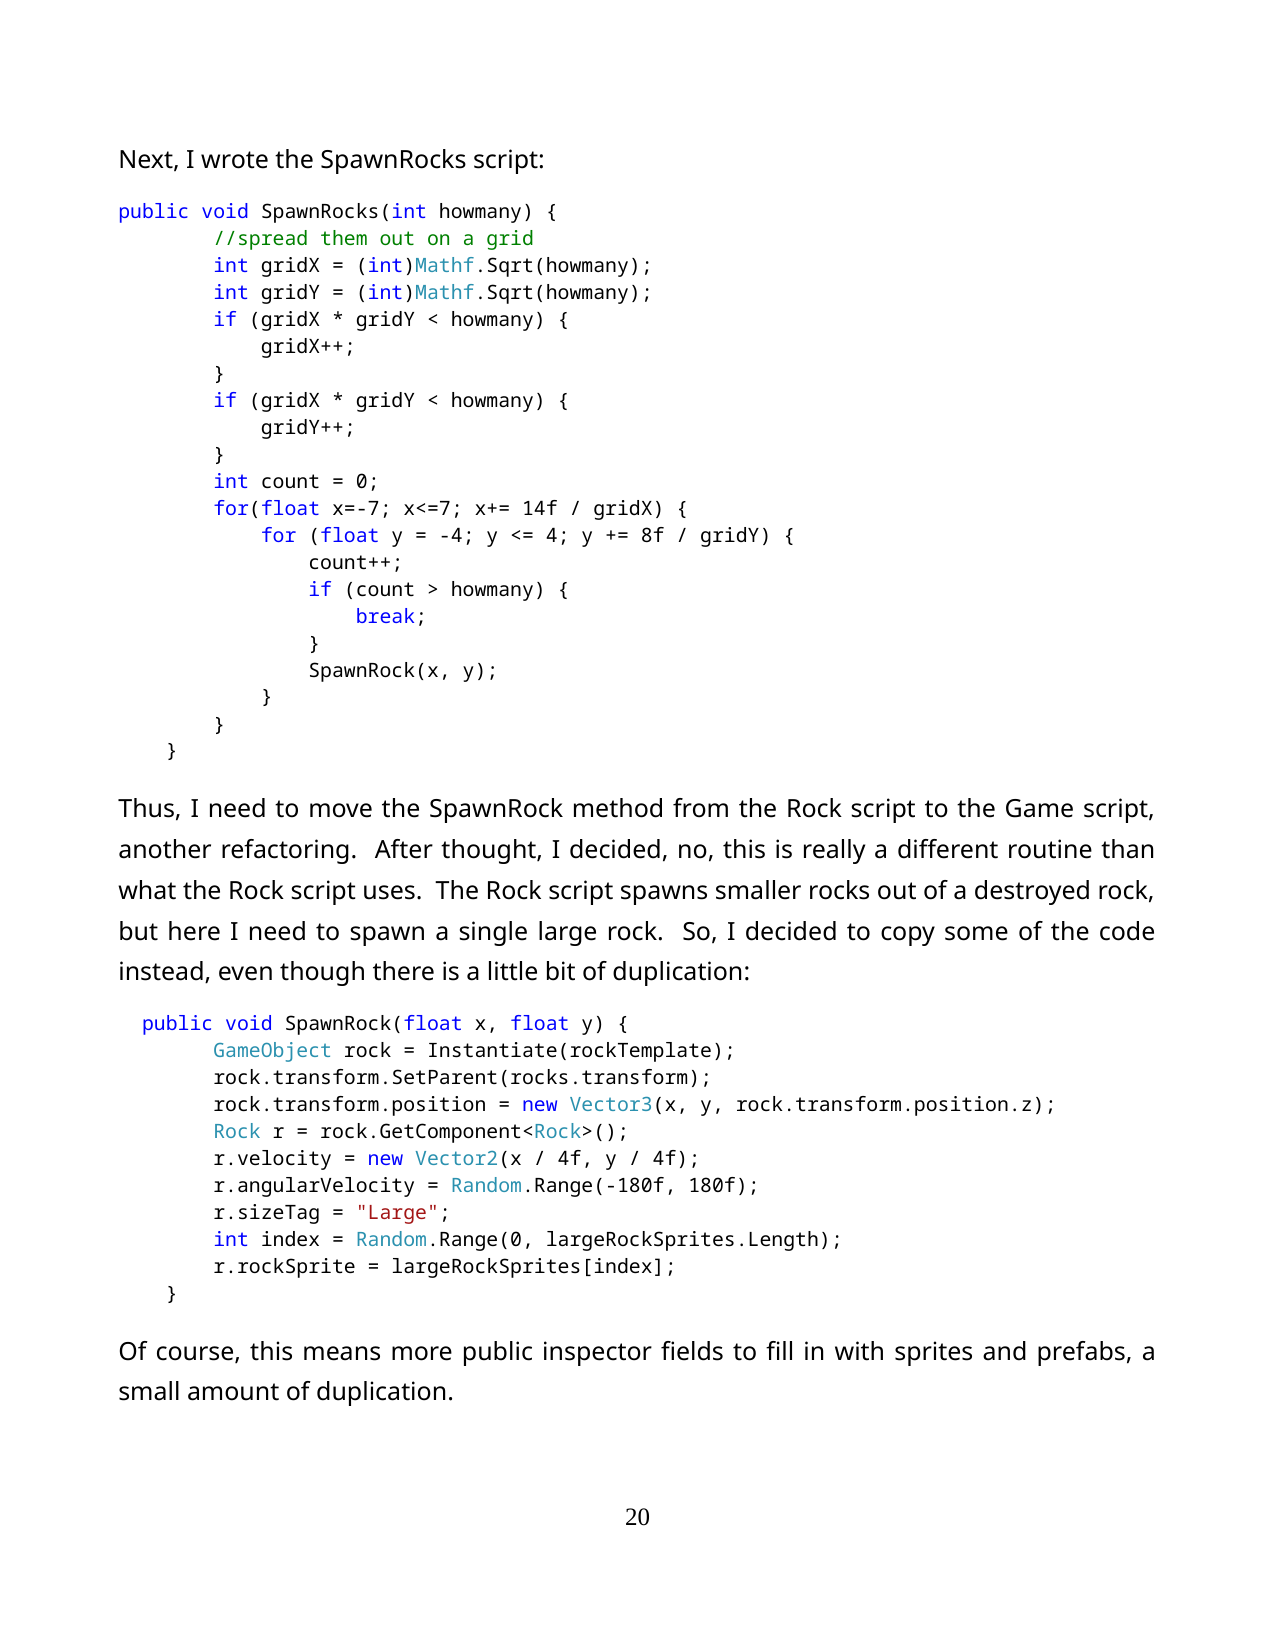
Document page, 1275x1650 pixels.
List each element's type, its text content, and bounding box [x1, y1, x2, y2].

text if (count > howmany) { [118, 575, 1157, 602]
text count++; [118, 548, 1157, 575]
text Next, I wrote the SpawnRocks script: [118, 142, 1157, 176]
text int gridX = (int)Mathf.Sqrt(howmany); [118, 251, 1157, 278]
text } [118, 440, 1157, 467]
text gridX++; [118, 332, 1157, 359]
text Rock r = rock.GetComponent<Rock>(); [118, 1117, 1157, 1144]
text //spread them out on a grid [118, 224, 1157, 251]
text } [118, 629, 1157, 656]
text int gridY = (int)Mathf.Sqrt(howmany); [118, 278, 1157, 305]
text r.angularVelocity = Random.Range(-180f, 180f); [118, 1171, 1157, 1198]
text rock.transform.SetParent(rocks.transform); [118, 1063, 1157, 1090]
text rock.transform.position = new Vector3(x, y, rock.transform.position.z); [118, 1090, 1157, 1117]
text SpawnRock(x, y); [118, 656, 1157, 683]
text int count = 0; [118, 467, 1157, 494]
text gridY++; [118, 413, 1157, 440]
text public void SpawnRock(float x, float y) { [118, 1009, 1157, 1036]
text GameObject rock = Instantiate(rockTemplate); [118, 1036, 1157, 1063]
text } [118, 710, 1157, 737]
text } [118, 737, 1157, 764]
text public void SpawnRocks(int howmany) { [118, 197, 1157, 224]
text } [118, 683, 1157, 710]
text int index = Random.Range(0, largeRockSprites.Length); [118, 1225, 1157, 1252]
text Thus, I need to move the SpawnRock method from the Rock script to the Game script, another refactoring. After thought, I decided, no, this is really a different routine than what the Rock script uses. The Rock script spawns smaller rocks out of a destroyed rock, but here I need to spawn a single large rock. So, I decided to copy some of the code instead, even though there is a little bit of duplication: [118, 791, 1157, 988]
text break; [118, 602, 1157, 629]
text r.sizeTag = "Large"; [118, 1198, 1157, 1225]
text r.velocity = new Vector2(x / 4f, y / 4f); [118, 1144, 1157, 1171]
text } [118, 1279, 1157, 1306]
text if (gridX * gridY < howmany) { [118, 305, 1157, 332]
text r.rockSprite = largeRockSprites[index]; [118, 1252, 1157, 1279]
text for (float y = -4; y <= 4; y += 8f / gridY) { [118, 521, 1157, 548]
text } [118, 359, 1157, 386]
text if (gridX * gridY < howmany) { [118, 386, 1157, 413]
text for(float x=-7; x<=7; x+= 14f / gridX) { [118, 494, 1157, 521]
text Of course, this means more public inspector fields to fill in with sprites and prefabs, a small amount of duplication. [118, 1333, 1157, 1408]
